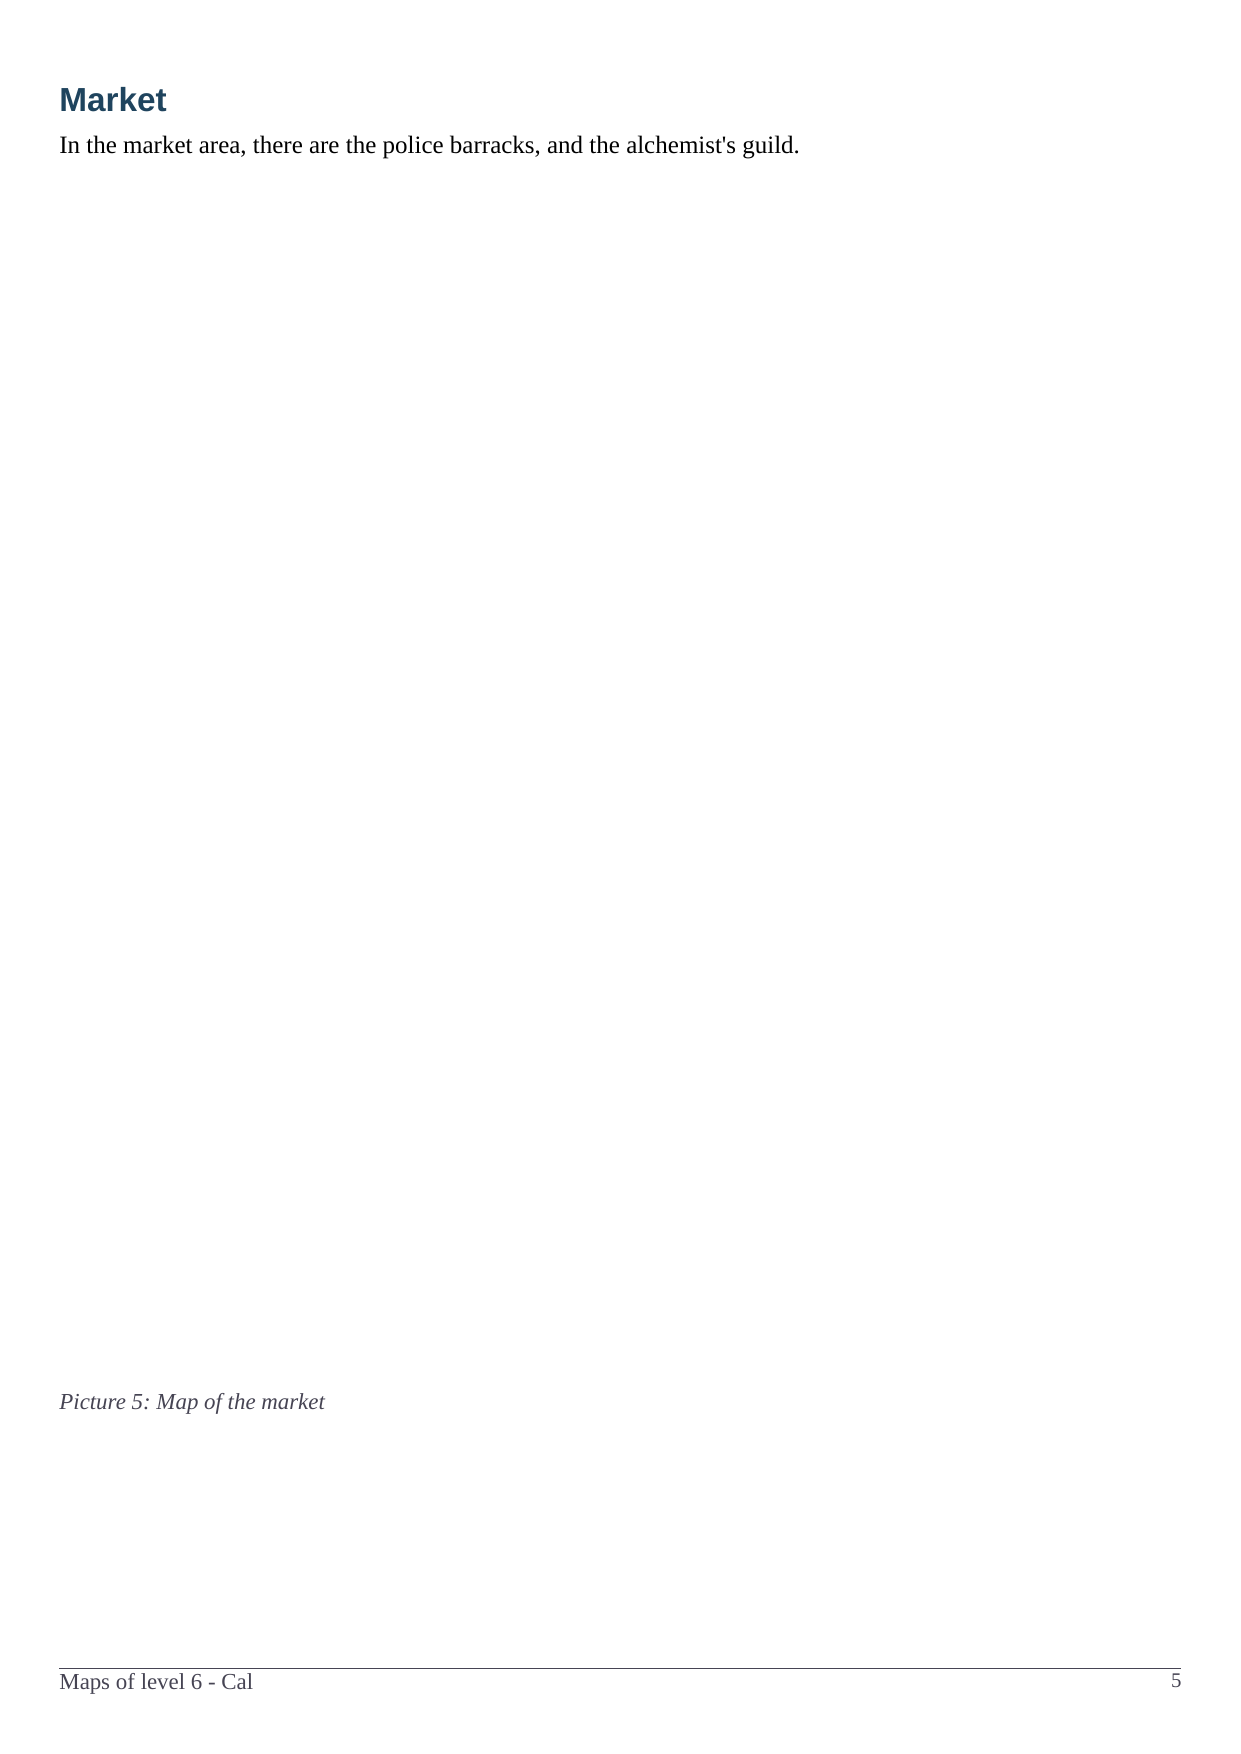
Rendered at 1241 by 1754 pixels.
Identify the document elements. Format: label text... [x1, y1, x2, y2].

text Picture 5: Map of the market [59, 178, 1181, 1414]
subtitle Market [59, 80, 1181, 118]
text In the market area, there are the police barracks, and the alchemist's guild. [59, 131, 1181, 159]
